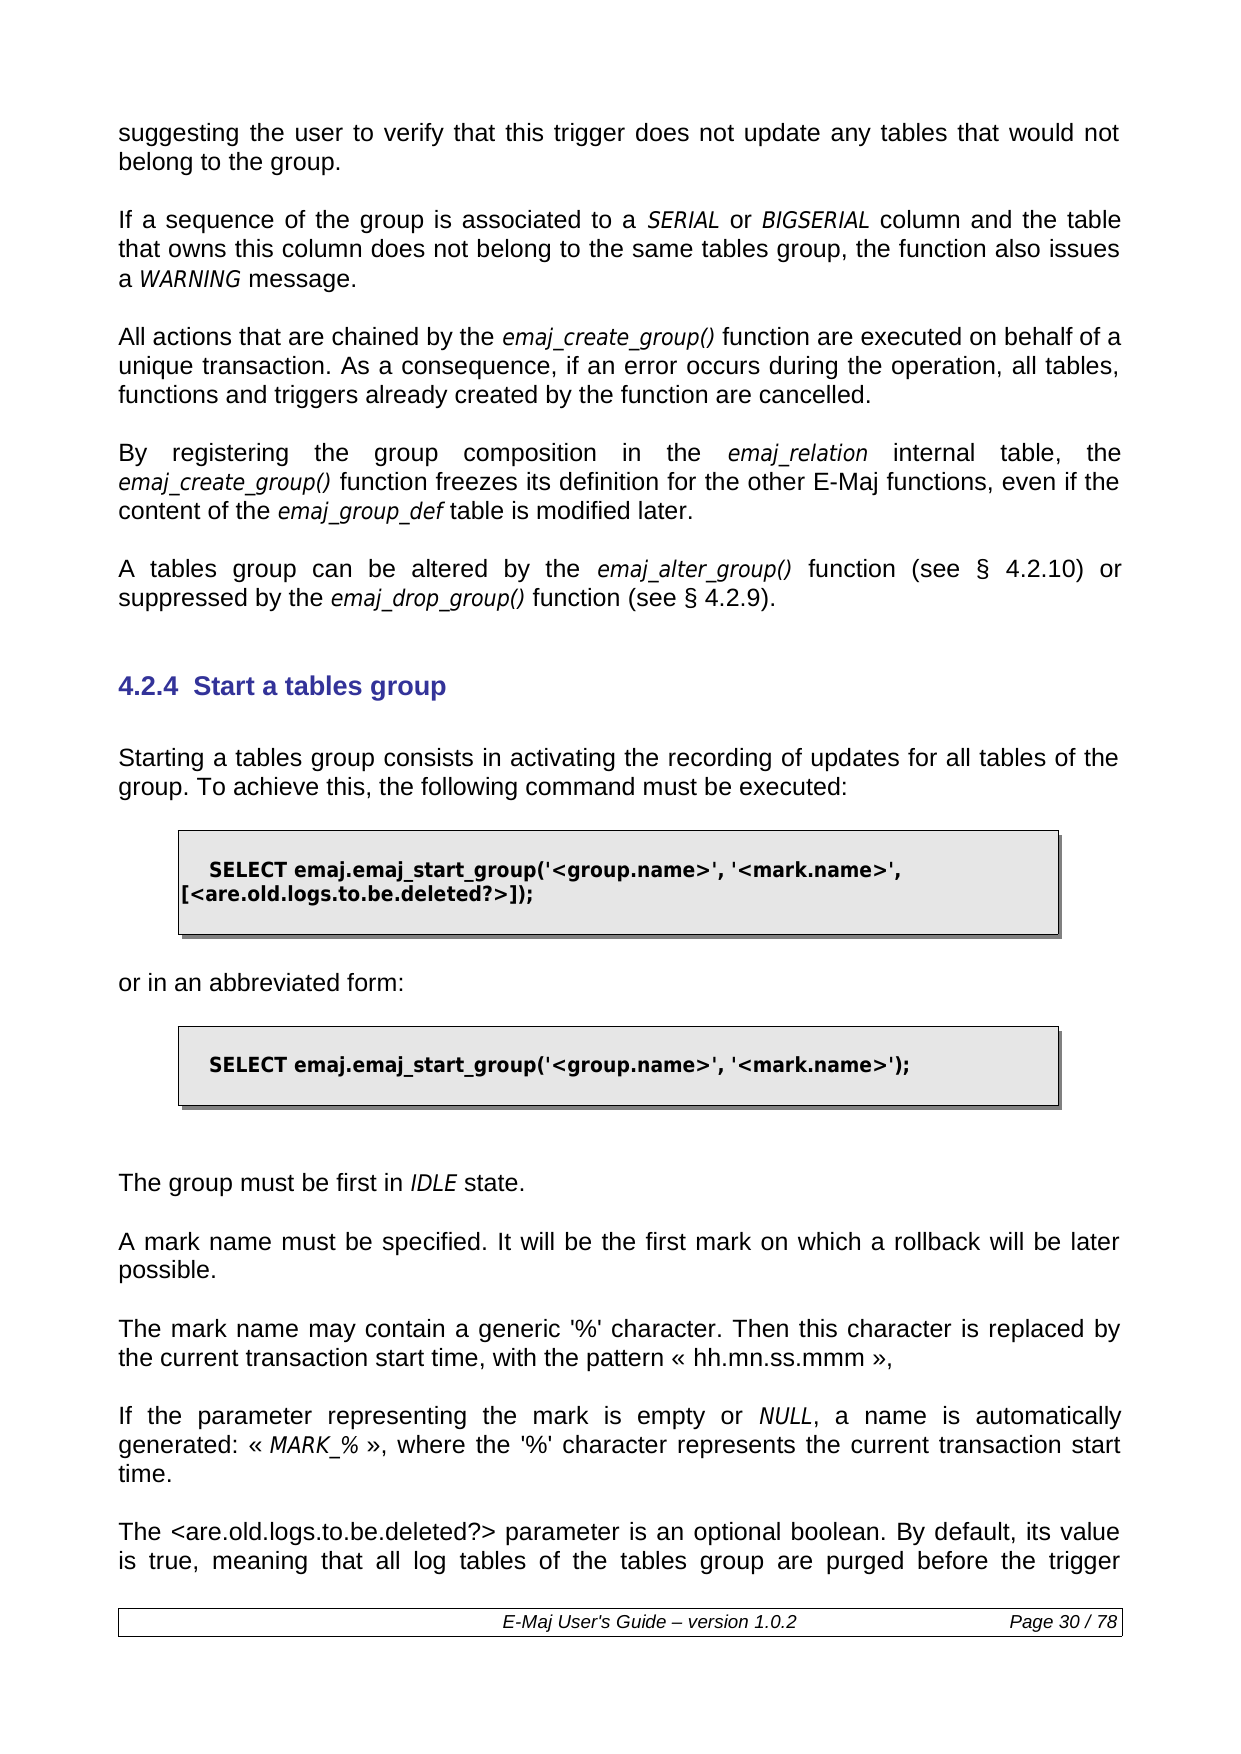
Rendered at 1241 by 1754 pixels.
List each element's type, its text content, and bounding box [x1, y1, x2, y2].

text If a sequence of the group is associated to a SERIAL or BIGSERIAL column and the table that owns this column does not belong to the same tables group, the function also issues a WARNING message. [118, 205, 1122, 292]
text A tables group can be altered by the emaj_alter_group() function (see § 4.2.10) or suppressed by the emaj_drop_group() function (see § 4.2.9). [118, 554, 1122, 612]
text All actions that are chained by the emaj_create_group() function are executed on behalf of a unique transaction. As a consequence, if an error occurs during the operation, all tables, functions and triggers already created by the function are cancelled. [118, 322, 1122, 409]
text Starting a tables group consists in activating the recording of updates for all tables of the group. To achieve this, the following command must be executed: [118, 743, 1122, 801]
text suggesting the user to verify that this trigger does not update any tables that would not belong to the group. [118, 118, 1122, 176]
text SELECT emaj.emaj_start_group('<group.name>', '<mark.name>'); [179, 1050, 1058, 1075]
text The <are.old.logs.to.be.deleted?> parameter is an optional boolean. By default, its value is true, meaning that all log tables of the tables group are purged before the trigger [118, 1517, 1122, 1575]
text A mark name must be specified. It will be the first mark on which a rollback will be later possible. [118, 1226, 1122, 1284]
subtitle Start a tables group [118, 670, 1122, 701]
text The group must be first in IDLE state. [118, 1168, 1122, 1197]
text If the parameter representing the mark is empty or NULL, a name is automatically generated: « MARK_% », where the '%' character represents the current transaction start time. [118, 1401, 1122, 1488]
text By registering the group composition in the emaj_relation internal table, the emaj_create_group() function freezes its definition for the other E-Maj functions, even if the content of the emaj_group_def table is modified later. [118, 438, 1122, 525]
text SELECT emaj.emaj_start_group('<group.name>', '<mark.name>',[<are.old.logs.to.be.deleted?>]); [179, 854, 1058, 903]
text or in an abbreviated form: [118, 968, 1122, 997]
text The mark name may contain a generic '%' character. Then this character is replaced by the current transaction start time, with the pattern « hh.mn.ss.mmm », [118, 1313, 1122, 1372]
